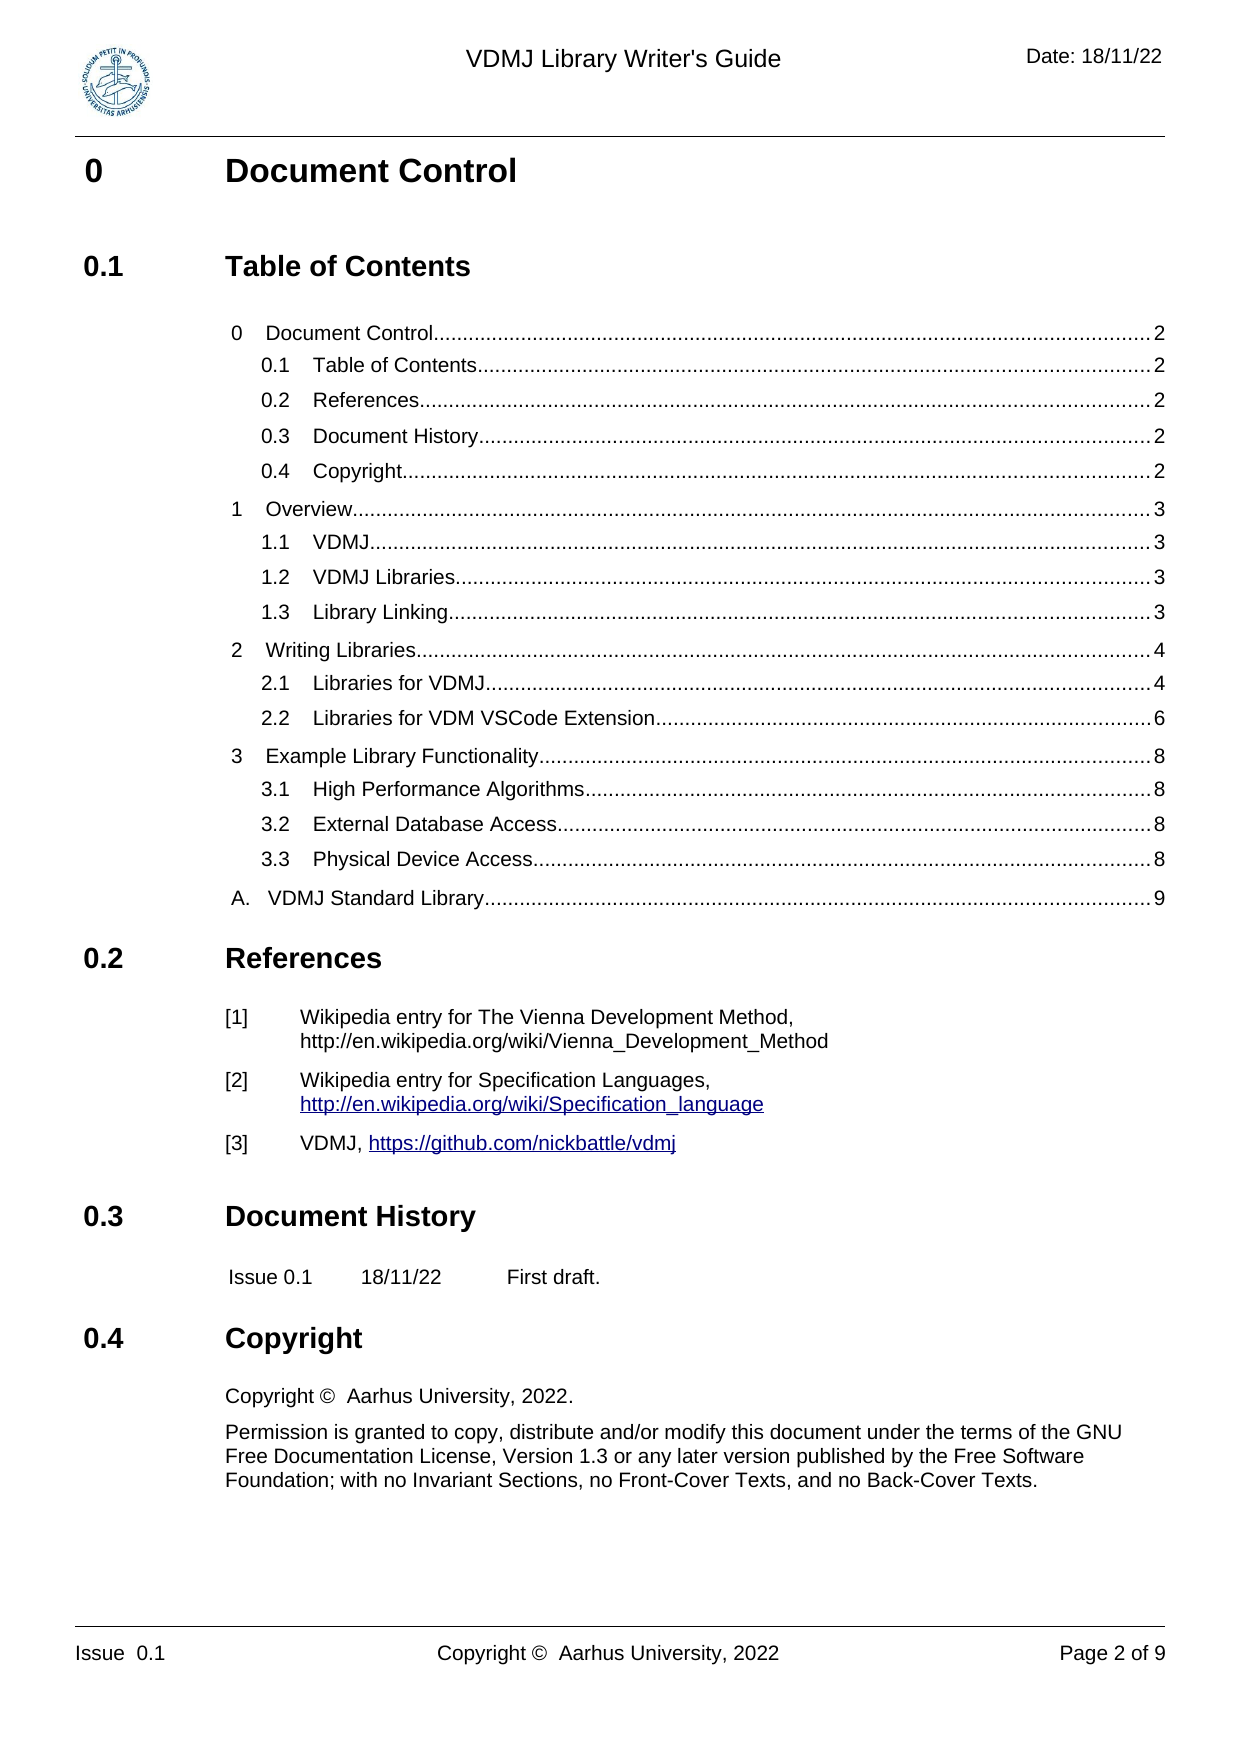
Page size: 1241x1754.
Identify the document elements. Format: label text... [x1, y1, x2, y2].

text 1.3 Library Linking 3 [255, 601, 1165, 624]
text 1.2 VDMJ Libraries 3 [255, 566, 1165, 589]
text A. VDMJ Standard Library 9 [225, 886, 1165, 909]
subtitle References [75, 942, 1165, 975]
text 0 Document Control 2 [225, 321, 1165, 345]
text 2 Writing Libraries 4 [225, 639, 1165, 662]
text 1 Overview 3 [225, 498, 1165, 521]
text 3 Example Library Functionality 8 [225, 745, 1165, 768]
text 2.2 Libraries for VDM VSCode Extension 6 [255, 707, 1165, 730]
list Wikipedia entry for Specification Languages, http://en.wikipedia.org/wiki/Specification_language [225, 1068, 1165, 1116]
text Copyright © Aarhus University, 2022. [225, 1384, 1165, 1408]
table_header First draft. [504, 1262, 1118, 1292]
text 0.1 Table of Contents 2 [255, 354, 1165, 377]
subtitle Document Control [75, 152, 1165, 190]
list VDMJ, https://github.com/nickbattle/vdmj [225, 1131, 1165, 1155]
subtitle Copyright [75, 1322, 1165, 1354]
subtitle Document History [75, 1200, 1165, 1232]
text 3.2 External Database Access 8 [255, 812, 1165, 836]
text 2.1 Libraries for VDMJ 4 [255, 671, 1165, 694]
text 3.1 High Performance Algorithms 8 [255, 777, 1165, 800]
text Permission is granted to copy, distribute and/or modify this document under the terms of the GNU Free Documentation License, Version 1.3 or any later version published by the Free Software Foundation; with no Invariant Sections, no Front-Cover Texts, and no Back-Cover Texts. [225, 1421, 1165, 1492]
text 0.2 References 2 [255, 389, 1165, 412]
subtitle Table of Contents [75, 250, 1165, 282]
picture [78, 44, 153, 120]
list Wikipedia entry for The Vienna Development Method, http://en.wikipedia.org/wiki/Vienna_Development_Method [225, 1005, 1165, 1053]
text 0.4 Copyright 2 [255, 460, 1165, 483]
text 3.3 Physical Device Access 8 [255, 848, 1165, 871]
table_header 18/11/22 [358, 1262, 503, 1292]
table_header Issue 0.1 [225, 1262, 357, 1292]
text 1.1 VDMJ 3 [255, 530, 1165, 553]
text 0.3 Document History 2 [255, 424, 1165, 448]
